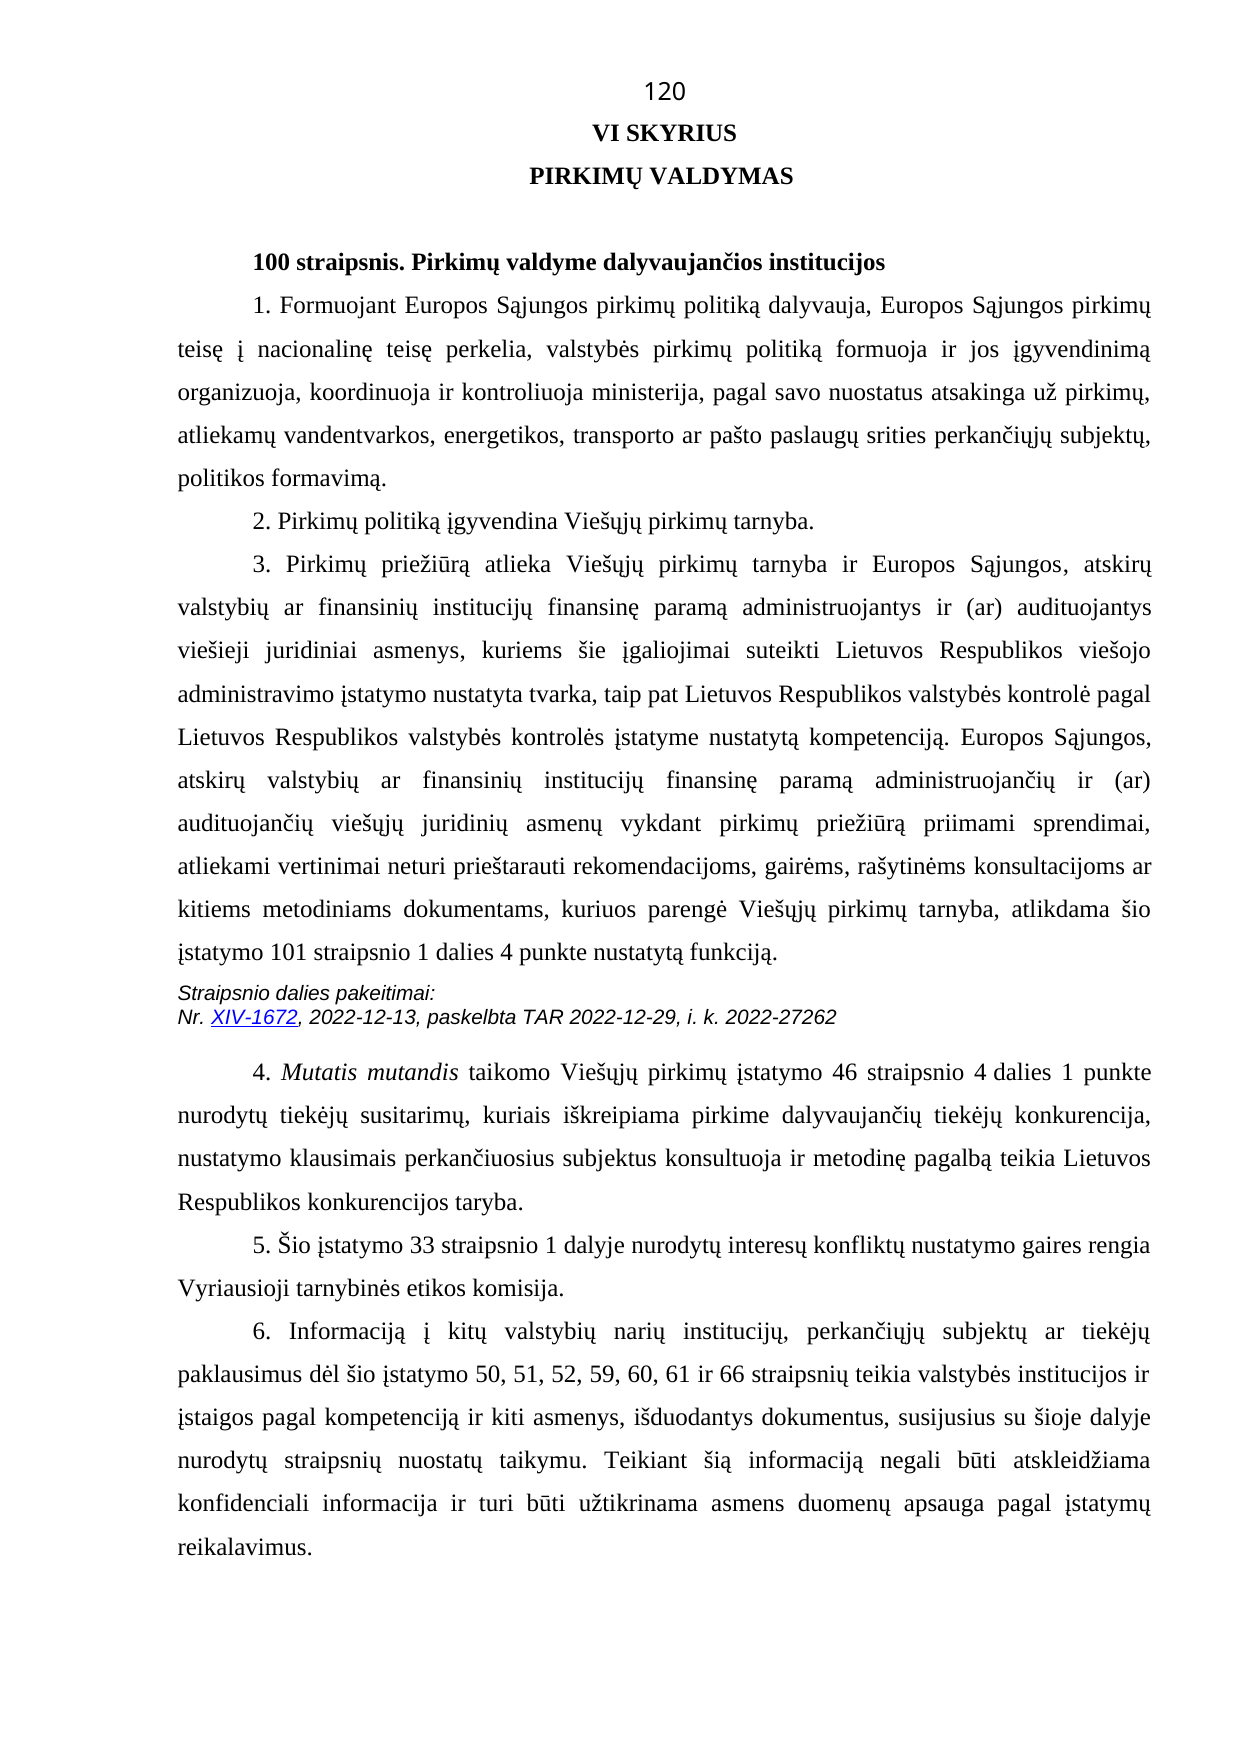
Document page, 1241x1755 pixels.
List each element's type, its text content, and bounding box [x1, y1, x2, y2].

text PIRKIMŲ VALDYMAS [177, 161, 1152, 190]
text 3. Pirkimų priežiūrą atlieka Viešųjų pirkimų tarnyba ir Europos Sąjungos, atskirų valstybių ar finansinių institucijų finansinę paramą administruojantys ir (ar) audituojantys viešieji juridiniai asmenys, kuriems šie įgaliojimai suteikti Lietuvos Respublikos viešojo administravimo įstatymo nustatyta tvarka, taip pat Lietuvos Respublikos valstybės kontrolė pagal Lietuvos Respublikos valstybės kontrolės įstatyme nustatytą kompetenciją. Europos Sąjungos, atskirų valstybių ar finansinių institucijų finansinę paramą administruojančių ir (ar) audituojančių viešųjų juridinių asmenų vykdant pirkimų priežiūrą priimami sprendimai, atliekami vertinimai neturi prieštarauti rekomendacijoms, gairėms, rašytinėms konsultacijoms ar kitiems metodiniams dokumentams, kuriuos parengė Viešųjų pirkimų tarnyba, atlikdama šio įstatymo 101 straipsnio 1 dalies 4 punkte nustatytą funkciją. [177, 549, 1152, 966]
text 4. Mutatis mutandis taikomo Viešųjų pirkimų įstatymo 46 straipsnio 4 dalies 1 punkte nurodytų tiekėjų susitarimų, kuriais iškreipiama pirkime dalyvaujančių tiekėjų konkurencija, nustatymo klausimais perkančiuosius subjektus konsultuoja ir metodinę pagalbą teikia Lietuvos Respublikos konkurencijos taryba. [177, 1057, 1152, 1215]
text 5. Šio įstatymo 33 straipsnio 1 dalyje nurodytų interesų konfliktų nustatymo gaires rengia Vyriausioji tarnybinės etikos komisija. [177, 1230, 1152, 1302]
text 6. Informaciją į kitų valstybių narių institucijų, perkančiųjų subjektų ar tiekėjų paklausimus dėl šio įstatymo 50, 51, 52, 59, 60, 61 ir 66 straipsnių teikia valstybės institucijos ir įstaigos pagal kompetenciją ir kiti asmenys, išduodantys dokumentus, susijusius su šioje dalyje nurodytų straipsnių nuostatų taikymu. Teikiant šią informaciją negali būti atskleidžiama konfidenciali informacija ir turi būti užtikrinama asmens duomenų apsauga pagal įstatymų reikalavimus. [177, 1316, 1152, 1560]
text 100 straipsnis. Pirkimų valdyme dalyvaujančios institucijos [177, 247, 1152, 276]
text 1. Formuojant Europos Sąjungos pirkimų politiką dalyvauja, Europos Sąjungos pirkimų teisę į nacionalinę teisę perkelia, valstybės pirkimų politiką formuoja ir jos įgyvendinimą organizuoja, koordinuoja ir kontroliuoja ministerija, pagal savo nuostatus atsakinga už pirkimų, atliekamų vandentvarkos, energetikos, transporto ar pašto paslaugų srities perkančiųjų subjektų, politikos formavimą. [177, 291, 1152, 492]
text Straipsnio dalies pakeitimai: [177, 981, 1152, 1004]
text 2. Pirkimų politiką įgyvendina Viešųjų pirkimų tarnyba. [177, 506, 1152, 535]
text Nr. XIV-1672, 2022-12-13, paskelbta TAR 2022-12-29, i. k. 2022-27262 [177, 1004, 1152, 1028]
text VI SKYRIUS [177, 118, 1152, 147]
